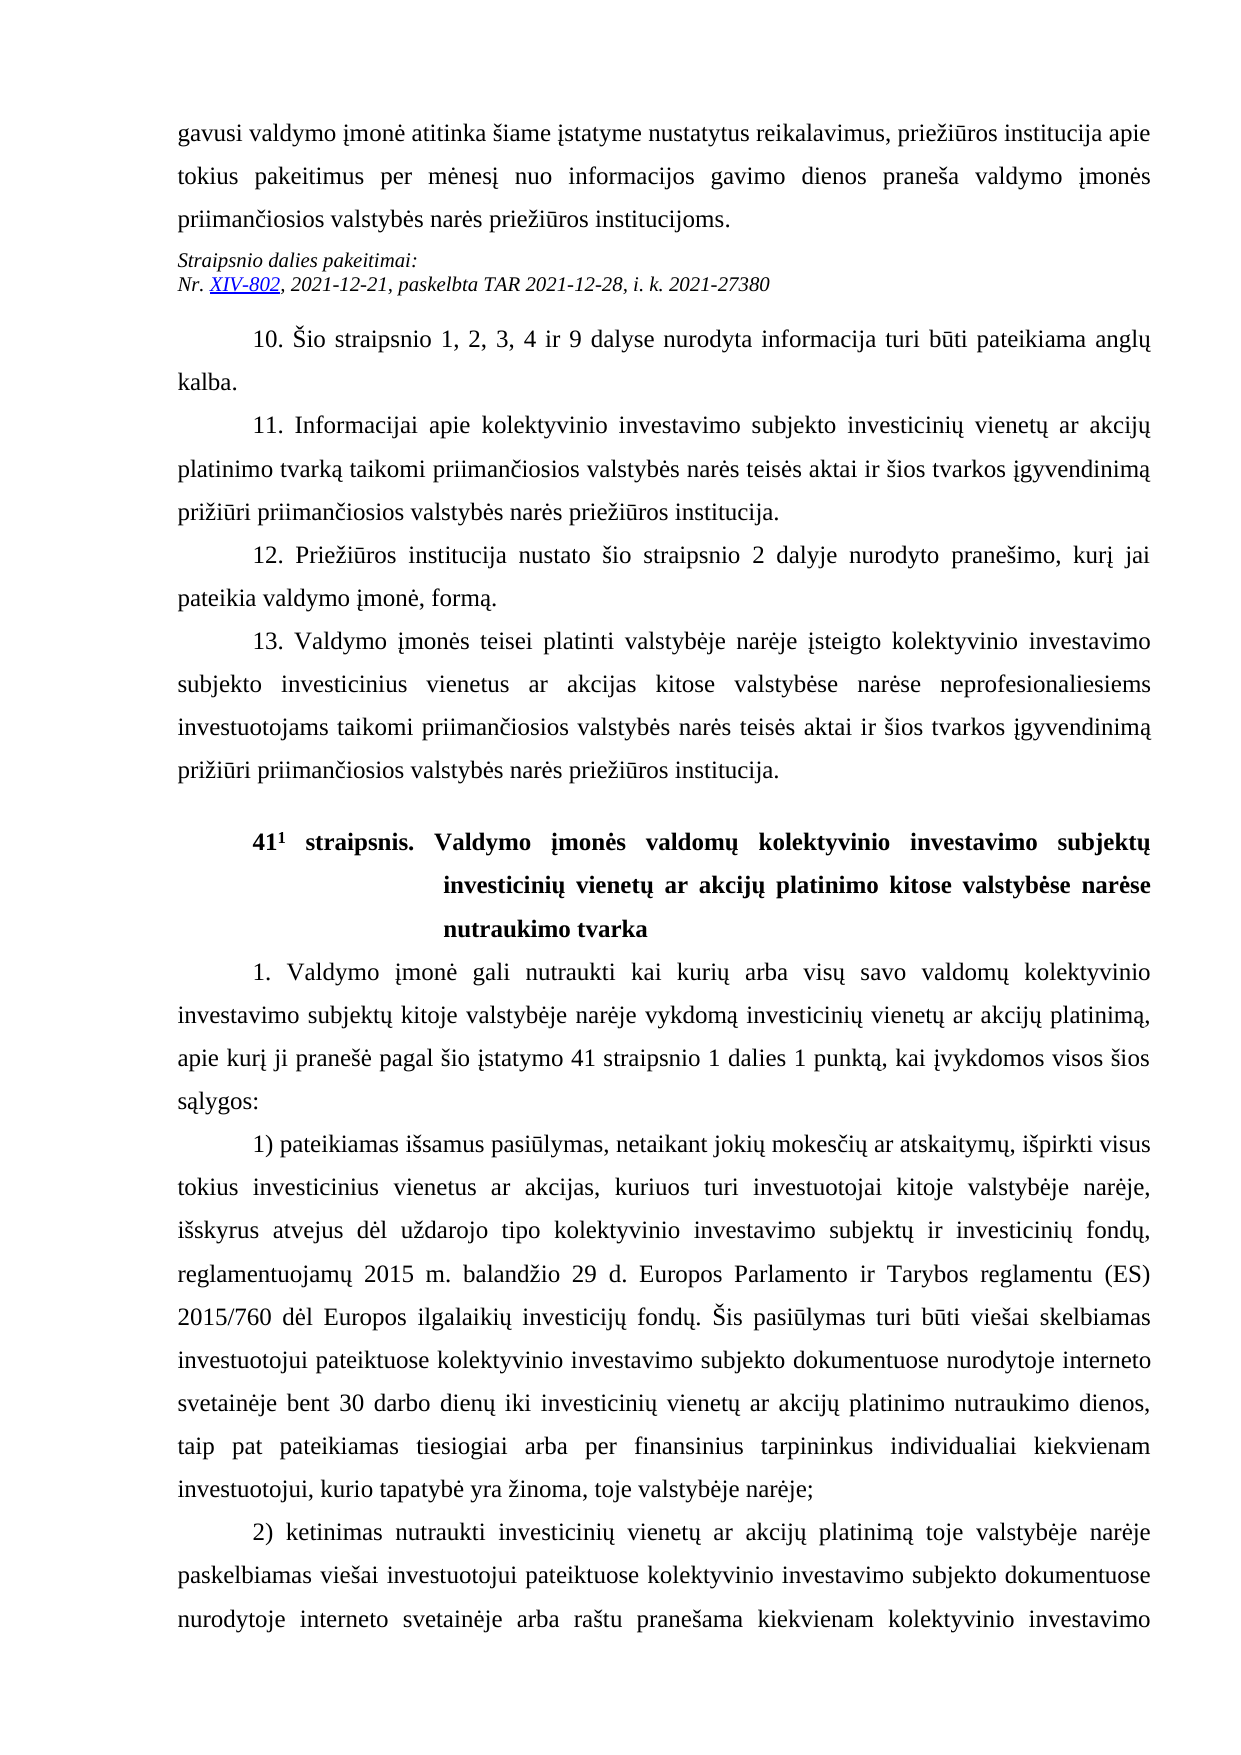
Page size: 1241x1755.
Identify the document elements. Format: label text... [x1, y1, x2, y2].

text 1. Valdymo įmonė gali nutraukti kai kurių arba visų savo valdomų kolektyvinio investavimo subjektų kitoje valstybėje narėje vykdomą investicinių vienetų ar akcijų platinimą, apie kurį ji pranešė pagal šio įstatymo 41 straipsnio 1 dalies 1 punktą, kai įvykdomos visos šios sąlygos: [177, 957, 1152, 1115]
text 2) ketinimas nutraukti investicinių vienetų ar akcijų platinimą toje valstybėje narėje paskelbiamas viešai investuotojui pateiktuose kolektyvinio investavimo subjekto dokumentuose nurodytoje interneto svetainėje arba raštu pranešama kiekvienam kolektyvinio investavimo [177, 1517, 1152, 1632]
text 10. Šio straipsnio 1, 2, 3, 4 ir 9 dalyse nurodyta informacija turi būti pateikiama anglų kalba. [177, 324, 1152, 396]
text gavusi valdymo įmonė atitinka šiame įstatyme nustatytus reikalavimus, priežiūros institucija apie tokius pakeitimus per mėnesį nuo informacijos gavimo dienos praneša valdymo įmonės priimančiosios valstybės narės priežiūros institucijoms. [177, 118, 1152, 233]
text 12. Priežiūros institucija nustato šio straipsnio 2 dalyje nurodyto pranešimo, kurį jai pateikia valdymo įmonė, formą. [177, 540, 1152, 612]
text 411 straipsnis. Valdymo įmonės valdomų kolektyvinio investavimo subjektų investicinių vienetų ar akcijų platinimo kitose valstybėse narėse nutraukimo tvarka [252, 827, 1152, 942]
text 1) pateikiamas išsamus pasiūlymas, netaikant jokių mokesčių ar atskaitymų, išpirkti visus tokius investicinius vienetus ar akcijas, kuriuos turi investuotojai kitoje valstybėje narėje, išskyrus atvejus dėl uždarojo tipo kolektyvinio investavimo subjektų ir investicinių fondų, reglamentuojamų 2015 m. balandžio 29 d. Europos Parlamento ir Tarybos reglamentu (ES) 2015/760 dėl Europos ilgalaikių investicijų fondų. Šis pasiūlymas turi būti viešai skelbiamas investuotojui pateiktuose kolektyvinio investavimo subjekto dokumentuose nurodytoje interneto svetainėje bent 30 darbo dienų iki investicinių vienetų ar akcijų platinimo nutraukimo dienos, taip pat pateikiamas tiesiogiai arba per finansinius tarpininkus individualiai kiekvienam investuotojui, kurio tapatybė yra žinoma, toje valstybėje narėje; [177, 1129, 1152, 1503]
text Nr. XIV-802, 2021-12-21, paskelbta TAR 2021-12-28, i. k. 2021-27380 [177, 272, 1152, 296]
text 11. Informacijai apie kolektyvinio investavimo subjekto investicinių vienetų ar akcijų platinimo tvarką taikomi priimančiosios valstybės narės teisės aktai ir šios tvarkos įgyvendinimą prižiūri priimančiosios valstybės narės priežiūros institucija. [177, 411, 1152, 526]
text 13. Valdymo įmonės teisei platinti valstybėje narėje įsteigto kolektyvinio investavimo subjekto investicinius vienetus ar akcijas kitose valstybėse narėse neprofesionaliesiems investuotojams taikomi priimančiosios valstybės narės teisės aktai ir šios tvarkos įgyvendinimą prižiūri priimančiosios valstybės narės priežiūros institucija. [177, 626, 1152, 784]
text Straipsnio dalies pakeitimai: [177, 247, 1152, 272]
